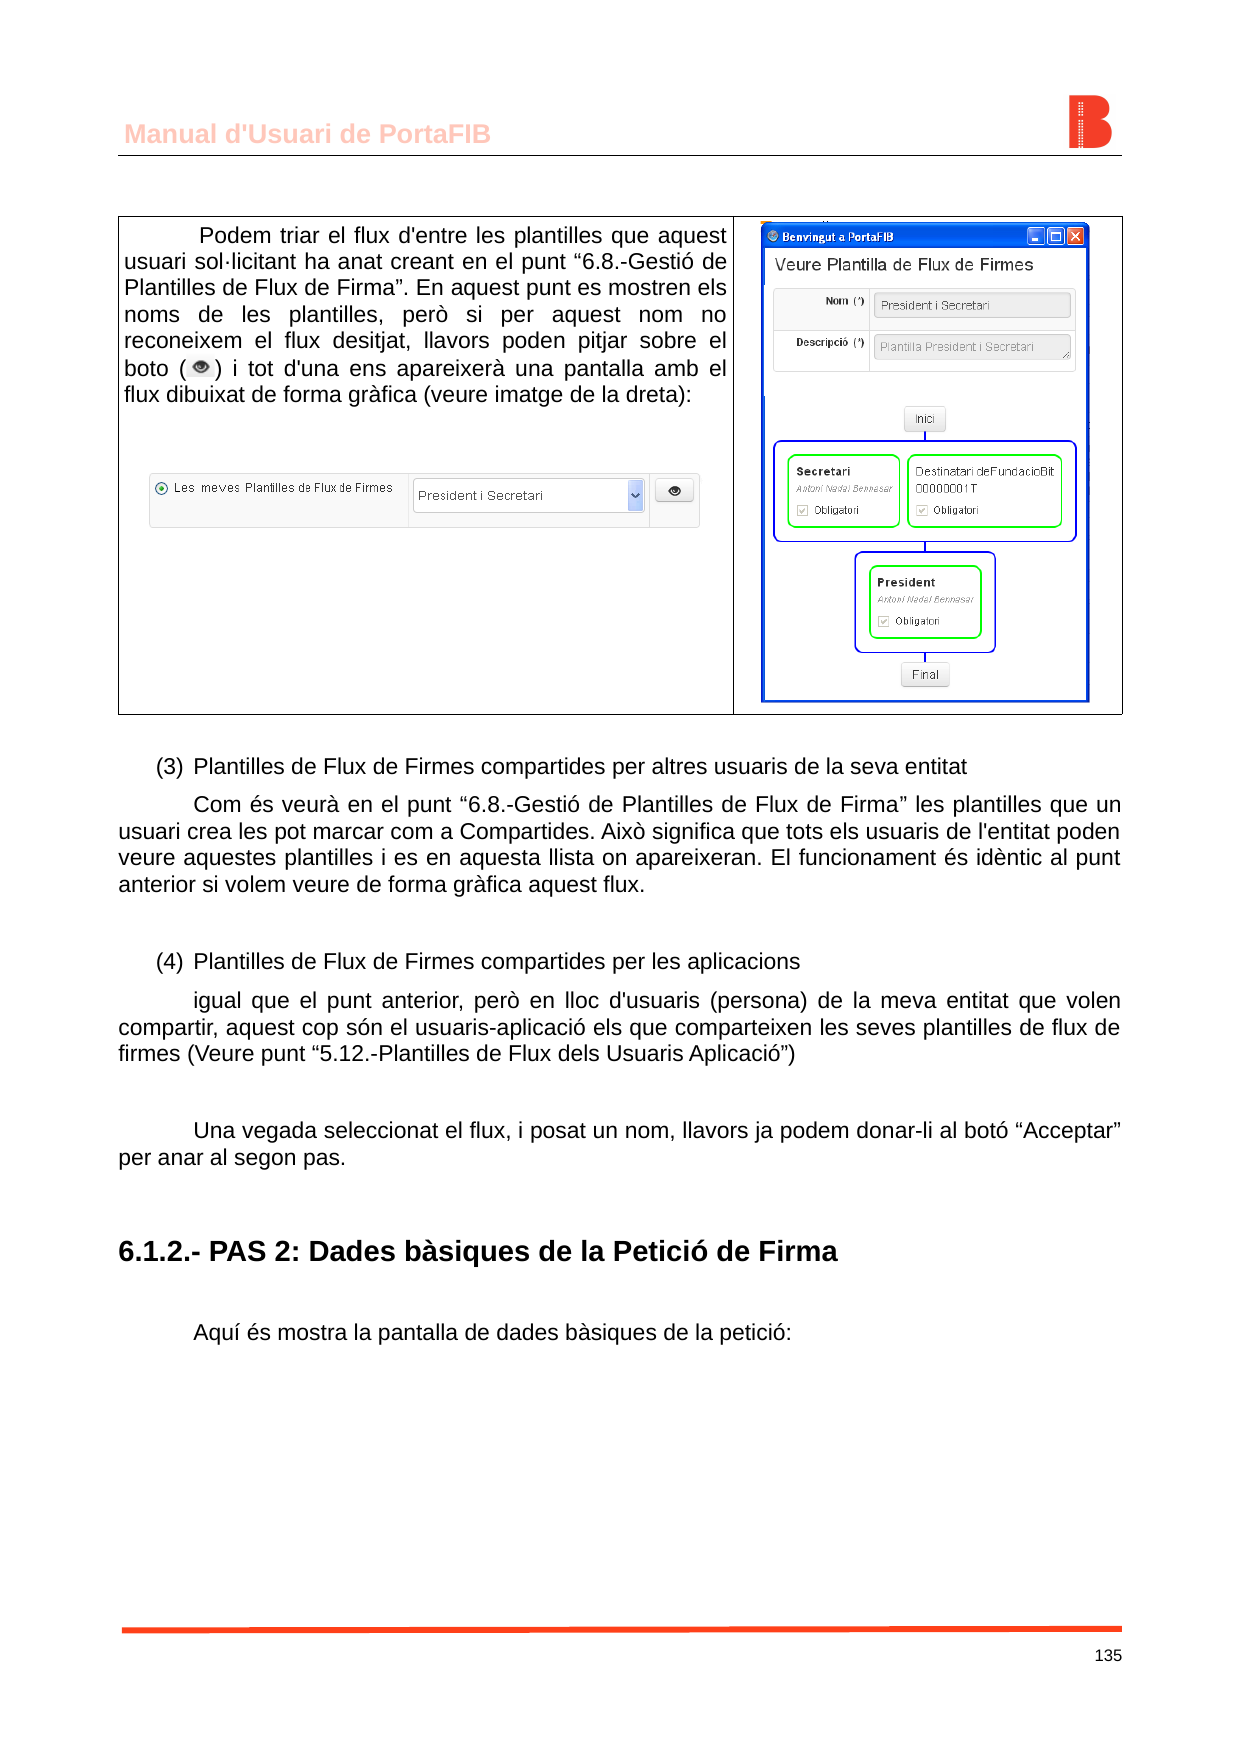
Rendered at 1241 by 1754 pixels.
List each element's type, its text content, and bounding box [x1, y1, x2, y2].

subtitle PAS 2: Dades bàsiques de la Petició de Firma [118, 1234, 1122, 1268]
picture [760, 221, 1095, 708]
picture [1063, 94, 1117, 150]
text Aquí és mostra la pantalla de dades bàsiques de la petició: [118, 1319, 1122, 1345]
table_header [734, 217, 1122, 714]
table_header Podem triar el flux d'entre les plantilles que aquest usuari sol·licitant ha anat creant en el punt “6.8Gestió de Plantilles de Flux de Firma”. En aquest punt es mostren els noms de les plantilles, però si per aquest nom no reconeixem el flux desitjat, llavors poden pitjar sobre el boto () i tot d'una ens apareixerà una pantalla amb el flux dibuixat de forma gràfica (veure imatge de la dreta): [119, 217, 733, 714]
text Una vegada seleccionat el flux, i posat un nom, llavors ja podem donar-li al botó “Acceptar” per anar al segon pas. [118, 1117, 1122, 1170]
picture [137, 459, 714, 537]
text igual que el punt anterior, però en lloc d'usuaris (persona) de la meva entitat que volen compartir, aquest cop són el usuaris-aplicació els que comparteixen les seves plantilles de flux de firmes (Veure punt “5.12Plantilles de Flux dels Usuaris Aplicació”) [118, 987, 1122, 1066]
list Plantilles de Flux de Firmes compartides per altres usuaris de la seva entitat [156, 753, 1122, 779]
list Plantilles de Flux de Firmes compartides per les aplicacions [156, 948, 1122, 974]
text Com és veurà en el punt “6.8Gestió de Plantilles de Flux de Firma” les plantilles que un usuari crea les pot marcar com a Compartides. Això significa que tots els usuaris de l'entitat poden veure aquestes plantilles i es en aquesta llista on apareixeran. El funcionament és idèntic al punt anterior si volem veure de forma gràfica aquest flux. [118, 791, 1122, 897]
picture [186, 353, 215, 377]
